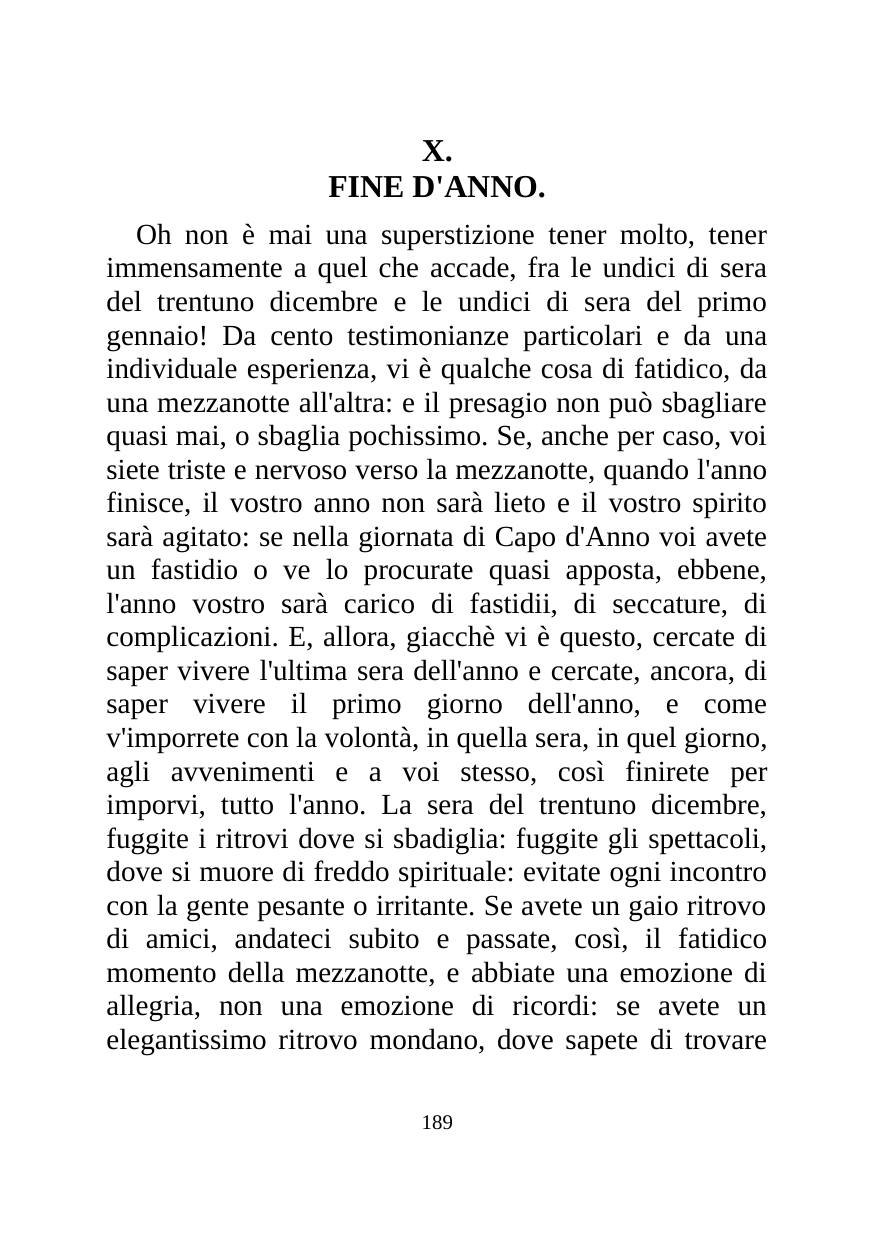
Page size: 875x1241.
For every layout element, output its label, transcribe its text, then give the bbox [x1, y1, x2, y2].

text Oh non è mai una superstizione tener molto, tener immensamente a quel che accade, fra le undici di sera del trentuno dicembre e le undici di sera del primo gennaio! Da cento testimonianze particolari e da una individuale esperienza, vi è qualche cosa di fatidico, da una mezzanotte all'altra: e il presagio non può sbagliare quasi mai, o sbaglia pochissimo. Se, anche per caso, voi siete triste e nervoso verso la mezzanotte, quando l'anno finisce, il vostro anno non sarà lieto e il vostro spirito sarà agitato: se nella giornata di Capo d'Anno voi avete un fastidio o ve lo procurate quasi apposta, ebbene, l'anno vostro sarà carico di fastidii, di seccature, di complicazioni. E, allora, giacchè vi è questo, cercate di saper vivere l'ultima sera dell'anno e cercate, ancora, di saper vivere il primo giorno dell'anno, e come v'imporrete con la volontà, in quella sera, in quel giorno, agli avvenimenti e a voi stesso, così finirete per imporvi, tutto l'anno. La sera del trentuno dicembre, fuggite i ritrovi dove si sbadiglia: fuggite gli spettacoli, dove si muore di freddo spirituale: evitate ogni incontro con la gente pesante o irritante. Se avete un gaio ritrovo di amici, andateci subito e passate, così, il fatidico momento della mezzanotte, e abbiate una emozione di allegria, non una emozione di ricordi: se avete un elegantissimo ritrovo mondano, dove sapete di trovare [106, 217, 768, 1056]
subtitle X. FINE D'ANNO. [106, 131, 768, 204]
